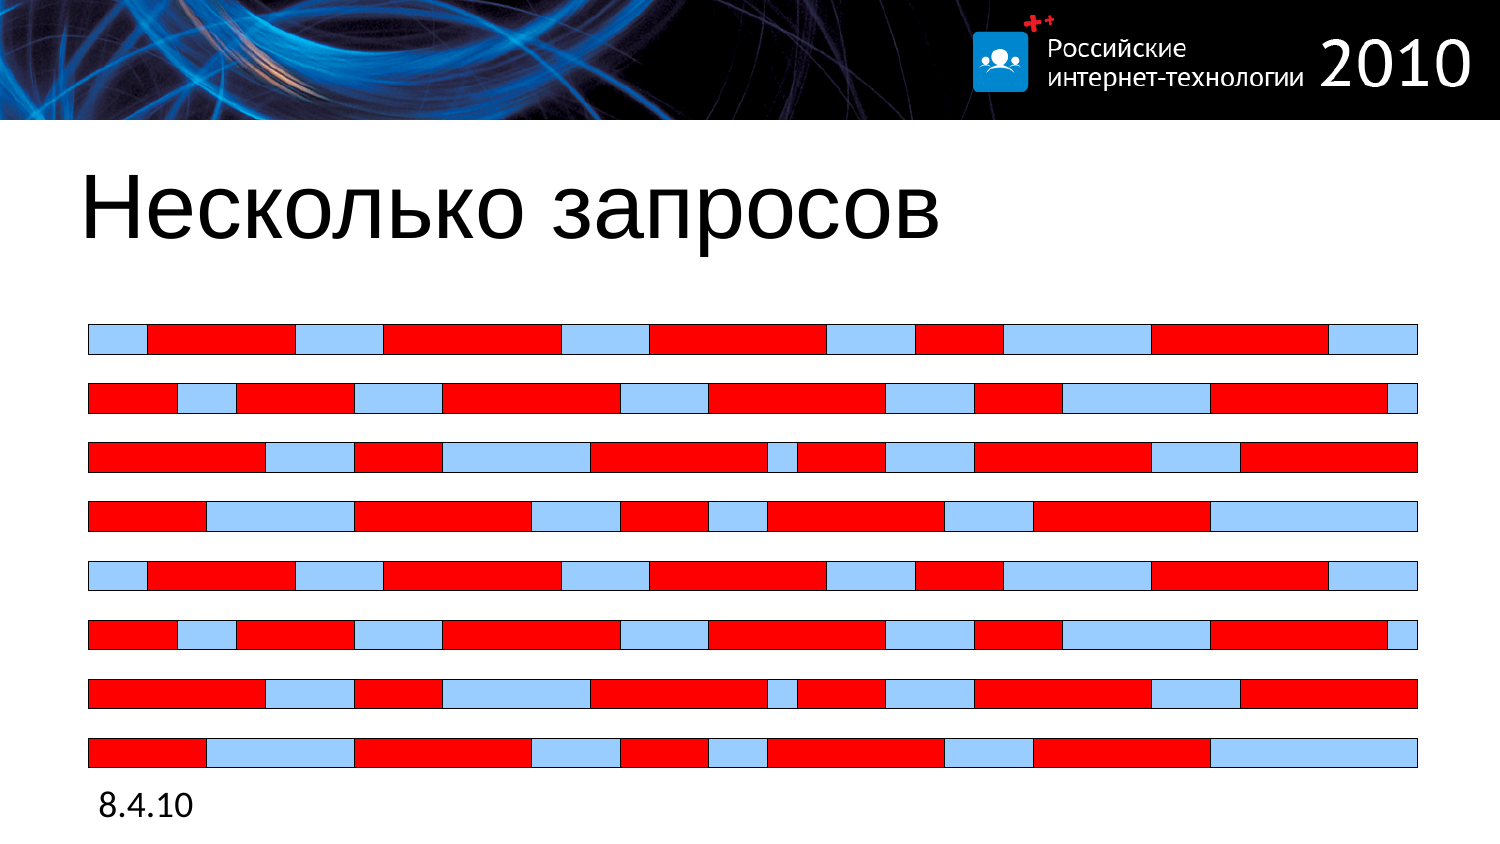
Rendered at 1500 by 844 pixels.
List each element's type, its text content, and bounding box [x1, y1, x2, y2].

text_box [88, 383, 1418, 414]
text_box [88, 324, 1418, 355]
title Несколько запросов [79, 155, 1430, 258]
text_box [88, 501, 1418, 532]
picture [0, 0, 1500, 120]
text_box [88, 561, 1418, 591]
text_box [88, 738, 1418, 768]
text_box [88, 620, 1418, 650]
text_box [88, 679, 1418, 709]
text_box [88, 442, 1418, 473]
